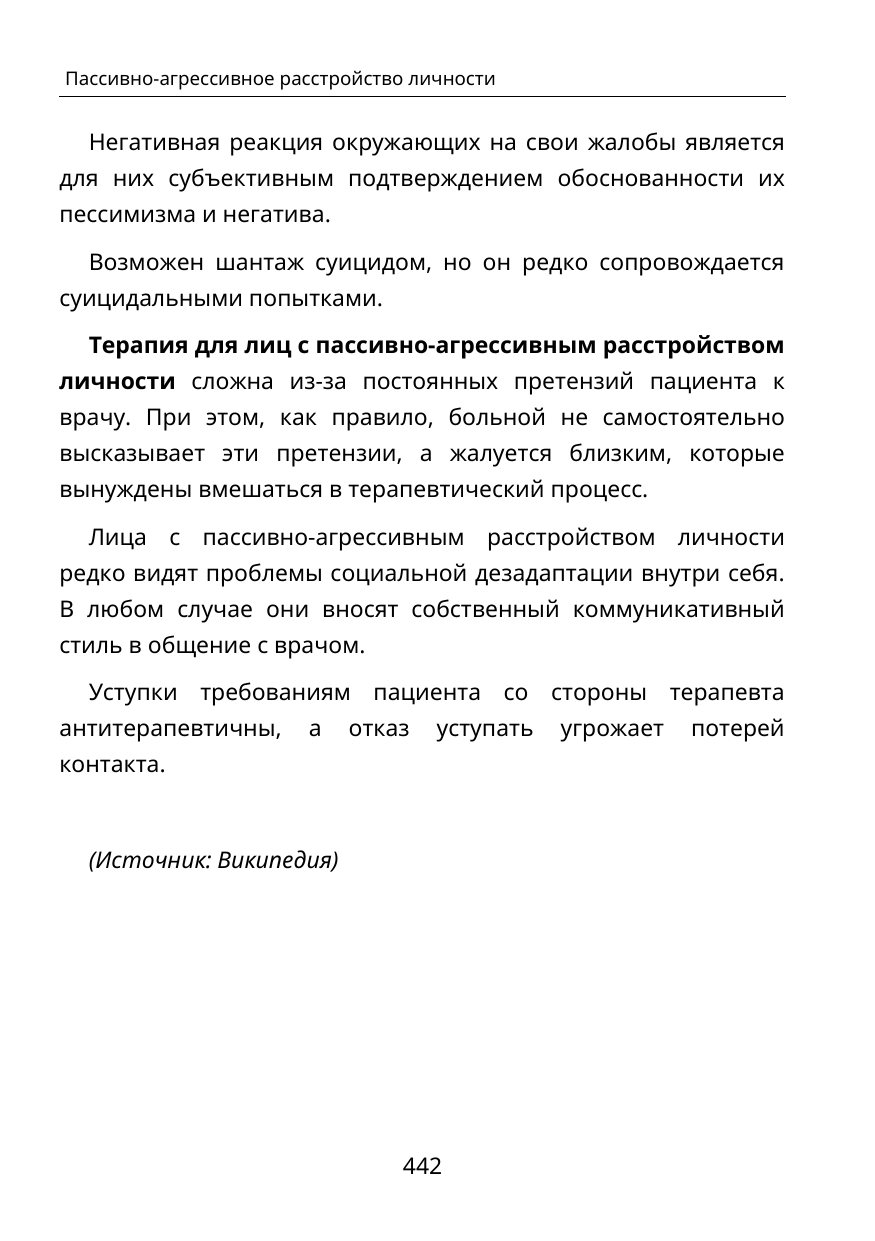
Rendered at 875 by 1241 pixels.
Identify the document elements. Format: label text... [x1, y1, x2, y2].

text Негативная реакция окружающих на свои жалобы является для них субъективным подтверждением обоснованности их пессимизма и негатива. [59, 126, 786, 229]
text (Источник: Википедия) [59, 843, 786, 875]
text Терапия для лиц с пассивно-агрессивным расстройством личности сложна из-за постоянных претензий пациента к врачу. При этом, как правило, больной не самостоятельно высказывает эти претензии, а жалуется близким, которые вынуждены вмешаться в терапевтический процесс. [59, 329, 786, 504]
text Возможен шантаж суицидом, но он редко сопровождается суицидальными попытками. [59, 246, 786, 313]
text Уступки требованиям пациента со стороны терапевта антитерапевтичны, а отказ уступать угрожает потерей контакта. [59, 676, 786, 779]
text Лица с пассивно-агрессивным расстройством личности редко видят проблемы социальной дезадаптации внутри себя. В любом случае они вносят собственный коммуникативный стиль в общение с врачом. [59, 521, 786, 660]
